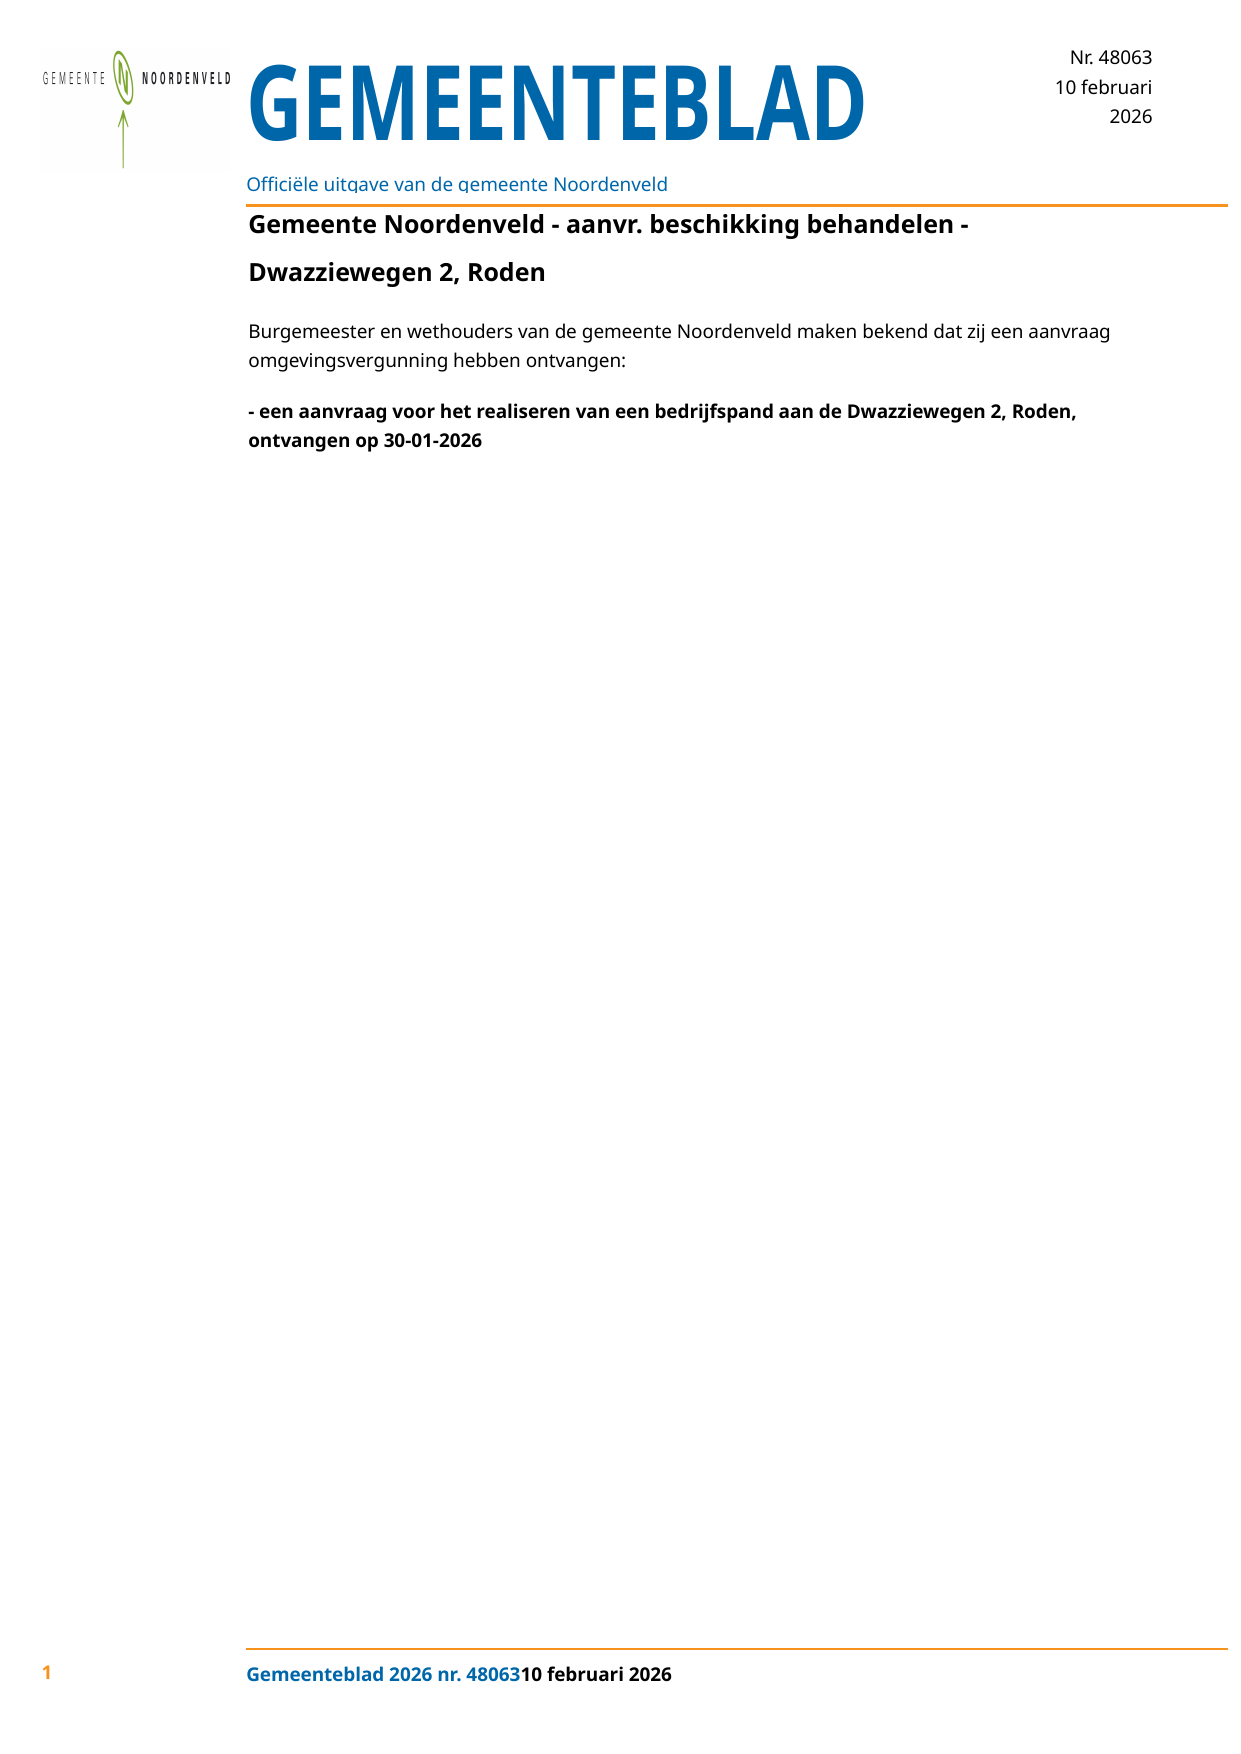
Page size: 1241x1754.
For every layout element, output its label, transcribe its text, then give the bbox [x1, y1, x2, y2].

text - een aanvraag voor het realiseren van een bedrijfspand aan de Dwazziewegen 2, Roden, ontvangen op 30-01-2026 [248, 398, 1152, 453]
picture [41, 47, 231, 172]
text Gemeente Noordenveld - aanvr. beschikking behandelen - Dwazziewegen 2, Roden [248, 207, 1152, 288]
text Burgemeester en wethouders van de gemeente Noordenveld maken bekend dat zij een aanvraag omgevingsvergunning hebben ontvangen: [248, 318, 1152, 373]
